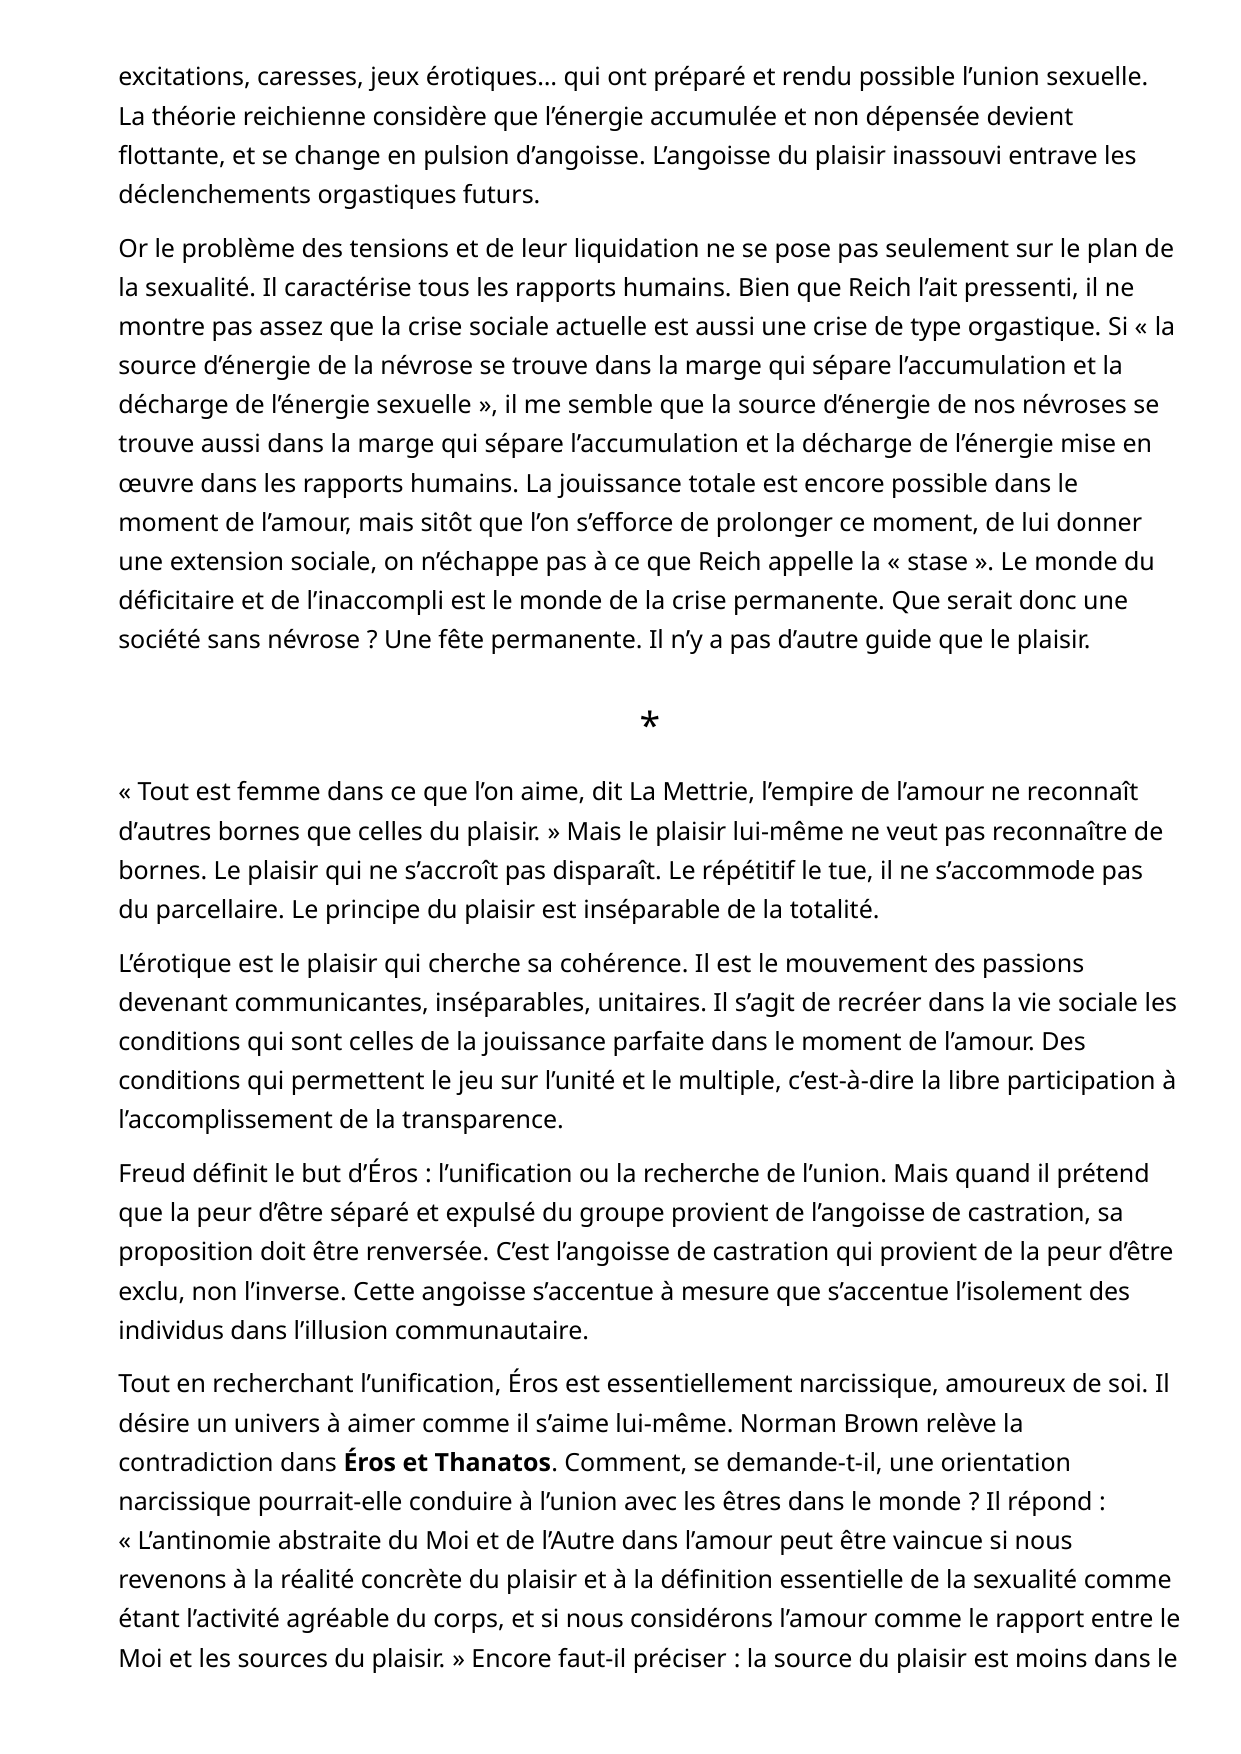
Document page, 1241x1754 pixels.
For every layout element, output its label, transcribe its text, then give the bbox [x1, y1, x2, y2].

text « Tout est femme dans ce que l’on aime, dit La Mettrie, l’empire de l’amour ne reconnaît d’autres bornes que celles du plaisir. » Mais le plaisir lui-même ne veut pas reconnaître de bornes. Le plaisir qui ne s’accroît pas disparaît. Le répétitif le tue, il ne s’accommode pas du parcellaire. Le principe du plaisir est inséparable de la totalité. [118, 774, 1181, 926]
text L’érotique est le plaisir qui cherche sa cohérence. Il est le mouvement des passions devenant communicantes, inséparables, unitaires. Il s’agit de recréer dans la vie sociale les conditions qui sont celles de la jouissance parfaite dans le moment de l’amour. Des conditions qui permettent le jeu sur l’unité et le multiple, c’est-à-dire la libre participation à l’accomplissement de la transparence. [118, 945, 1181, 1136]
text Or le problème des tensions et de leur liquidation ne se pose pas seulement sur le plan de la sexualité. Il caractérise tous les rapports humains. Bien que Reich l’ait pressenti, il ne montre pas assez que la crise sociale actuelle est aussi une crise de type orgastique. Si « la source d’énergie de la névrose se trouve dans la marge qui sépare l’accumulation et la décharge de l’énergie sexuelle », il me semble que la source d’énergie de nos névroses se trouve aussi dans la marge qui sépare l’accumulation et la décharge de l’énergie mise en œuvre dans les rapports humains. La jouissance totale est encore possible dans le moment de l’amour, mais sitôt que l’on s’efforce de prolonger ce moment, de lui donner une extension sociale, on n’échappe pas à ce que Reich appelle la « stase ». Le monde du déficitaire et de l’inaccompli est le monde de la crise permanente. Que serait donc une société sans névrose ? Une fête permanente. Il n’y a pas d’autre guide que le plaisir. [118, 230, 1181, 656]
text * [118, 699, 1181, 750]
text Freud définit le but d’Éros : l’unification ou la recherche de l’union. Mais quand il prétend que la peur d’être séparé et expulsé du groupe provient de l’angoisse de castration, sa proposition doit être renversée. C’est l’angoisse de castration qui provient de la peur d’être exclu, non l’inverse. Cette angoisse s’accentue à mesure que s’accentue l’isolement des individus dans l’illusion communautaire. [118, 1156, 1181, 1346]
text Tout en recherchant l’unification, Éros est essentiellement narcissique, amoureux de soi. Il désire un univers à aimer comme il s’aime lui-même. Norman Brown relève la contradiction dans Éros et Thanatos. Comment, se demande-t-il, une orientation narcissique pourrait-elle conduire à l’union avec les êtres dans le monde ? Il répond : « L’antinomie abstraite du Moi et de l’Autre dans l’amour peut être vaincue si nous revenons à la réalité concrète du plaisir et à la définition essentielle de la sexualité comme étant l’activité agréable du corps, et si nous considérons l’amour comme le rapport entre le Moi et les sources du plaisir. » Encore faut-il préciser : la source du plaisir est moins dans le [118, 1366, 1181, 1674]
text excitations, caresses, jeux érotiques… qui ont préparé et rendu possible l’union sexuelle. La théorie reichienne considère que l’énergie accumulée et non dépensée devient flottante, et se change en pulsion d’angoisse. L’angoisse du plaisir inassouvi entrave les déclenchements orgastiques futurs. [118, 59, 1181, 211]
